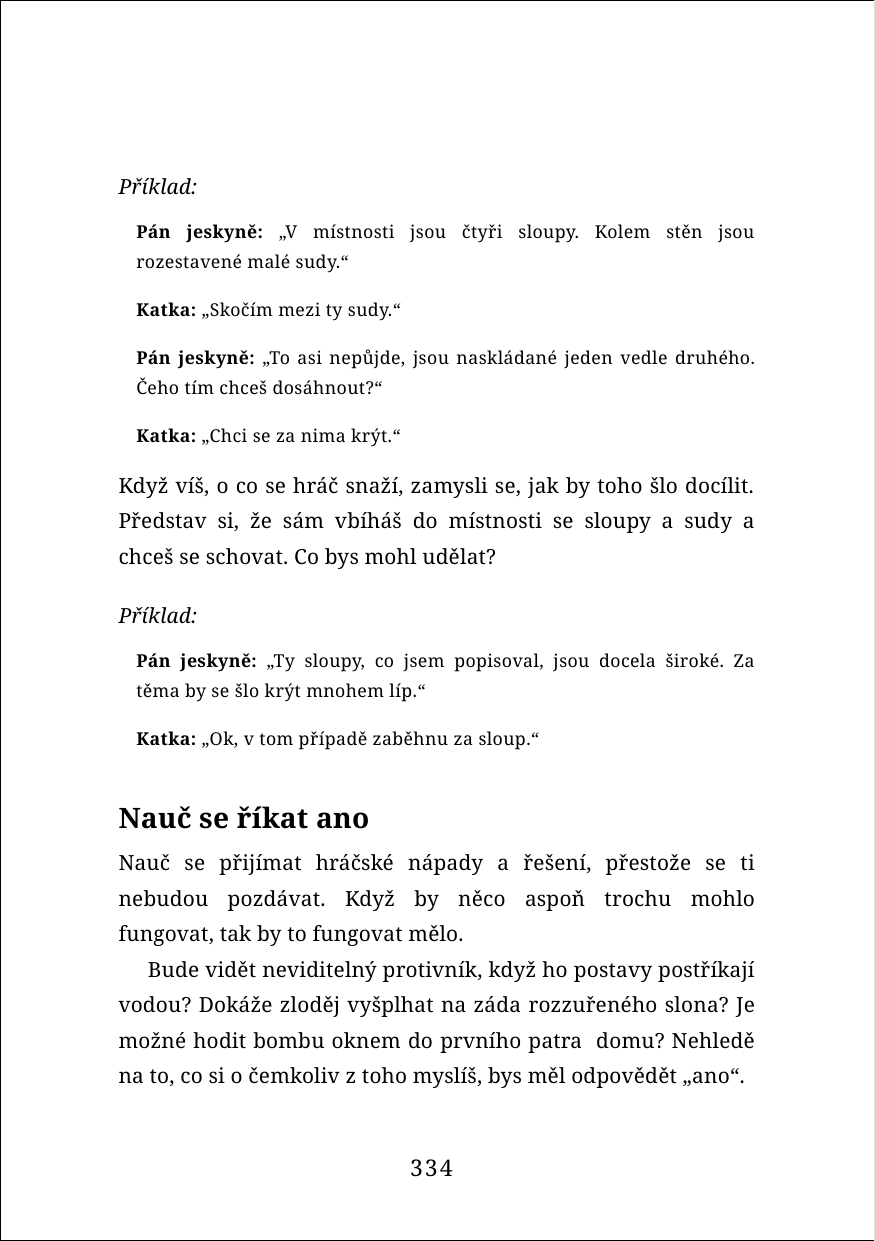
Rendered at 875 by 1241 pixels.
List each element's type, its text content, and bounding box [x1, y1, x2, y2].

text Katka: „Chci se za nima krýt.“ [136, 423, 756, 447]
text Katka: „Ok, v tom případě zaběhnu za sloup.“ [136, 727, 756, 751]
subtitle Nauč se říkat ano [118, 798, 756, 837]
text Příklad: [118, 601, 756, 630]
text Pán jeskyně: „Ty sloupy, co jsem popisoval, jsou docela široké. Za těma by se šlo krýt mnohem líp.“ [136, 649, 756, 703]
text Pán jeskyně: „V místnosti jsou čtyři sloupy. Kolem stěn jsou rozestavené malé sudy.“ [136, 219, 756, 273]
text Když víš, o co se hráč snaží, zamysli se, jak by toho šlo docílit. Představ si, že sám vbíháš do místnosti se sloupy a sudy a chceš se schovat. Co bys mohl udělat? [118, 471, 756, 571]
text Pán jeskyně: „To asi nepůjde, jsou naskládané jeden vedle druhého. Čeho tím chceš dosáhnout?“ [136, 345, 756, 399]
text Nauč se přijímat hráčské nápady a řešení, přestože se ti nebudou pozdávat. Když by něco aspoň trochu mohlo fungovat, tak by to fungovat mělo. Bude vidět neviditelný protivník, když ho postavy postříkají vodou? Dokáže zloděj vyšplhat na záda rozzuřeného slona? Je možné hodit bombu oknem do prvního patra domu? Nehledě na to, co si o čemkoliv z toho myslíš, bys měl odpovědět „ano“. [118, 848, 756, 1090]
text Katka: „Skočím mezi ty sudy.“ [136, 297, 756, 321]
text Příklad: [118, 172, 756, 200]
